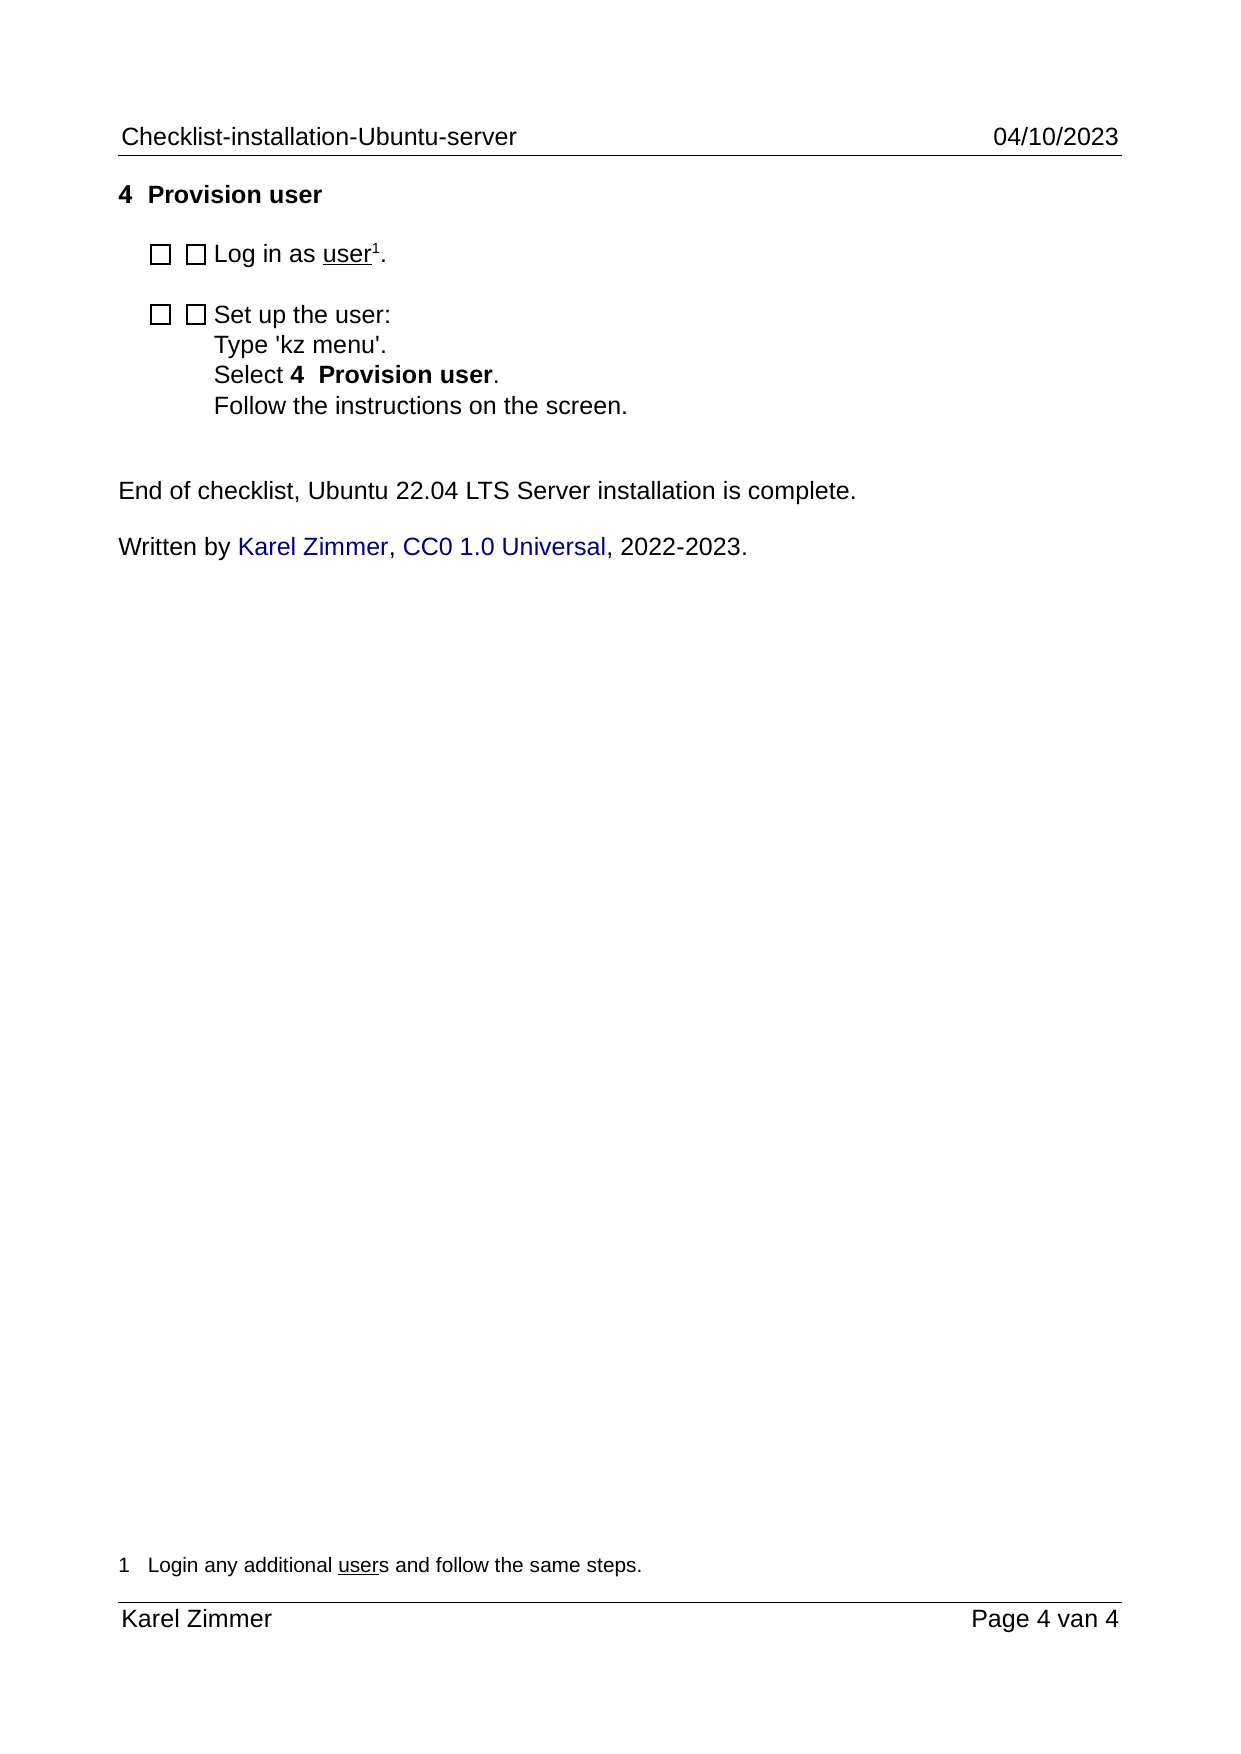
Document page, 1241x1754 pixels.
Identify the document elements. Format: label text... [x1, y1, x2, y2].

table_header [142, 239, 177, 269]
table_cell Set up the user: [213, 300, 1122, 330]
table_cell [118, 300, 142, 330]
table_cell [177, 300, 213, 330]
table_cell [142, 360, 177, 391]
table_cell [142, 300, 177, 330]
table_cell [177, 269, 213, 300]
table_cell [118, 269, 142, 300]
text Written by Karel Zimmer, CC0 1.0 Universal, 2022-2023. [118, 533, 1122, 561]
list Provision user [118, 177, 1122, 211]
table_cell [177, 330, 213, 360]
table_cell [118, 330, 142, 360]
table_cell [118, 360, 142, 391]
table_cell [177, 391, 213, 421]
table_cell [177, 360, 213, 391]
table_header [118, 239, 142, 269]
table_cell [142, 330, 177, 360]
table_header [177, 239, 213, 269]
table_cell Select 4 Provision user. [213, 360, 1122, 391]
table_cell Type 'kz menu'. [213, 330, 1122, 360]
table_cell [118, 391, 142, 421]
table_cell [142, 269, 177, 300]
table_cell [142, 391, 177, 421]
table_cell Follow the instructions on the screen. [213, 391, 1122, 421]
text End of checklist, Ubuntu 22.04 LTS Server installation is complete. [118, 477, 1122, 505]
table_cell [213, 269, 1122, 300]
table_header Log in as USER. [213, 239, 1122, 269]
